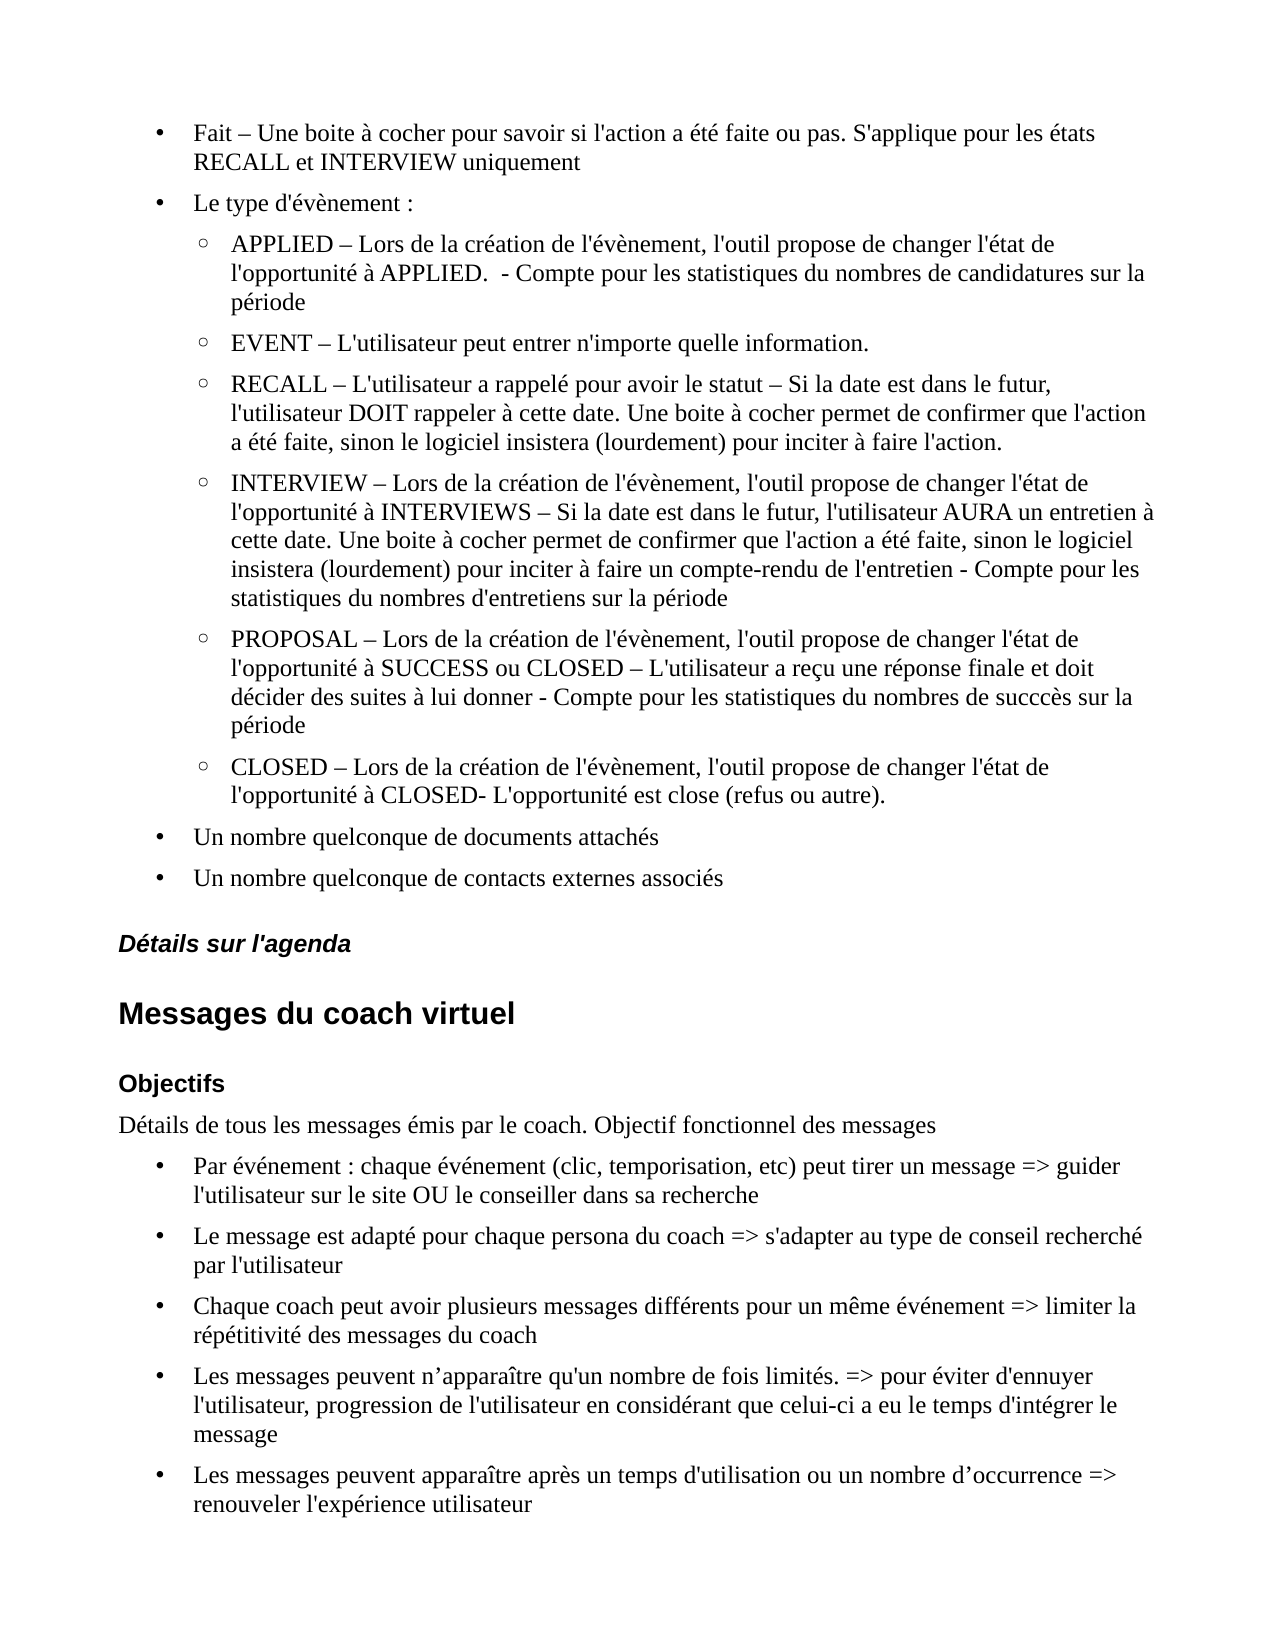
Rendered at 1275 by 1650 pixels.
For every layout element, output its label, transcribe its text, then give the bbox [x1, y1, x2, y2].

list RECALL – L'utilisateur a rappelé pour avoir le statut – Si la date est dans le futur, l'utilisateur DOIT rappeler à cette date. Une boite à cocher permet de confirmer que l'action a été faite, sinon le logiciel insistera (lourdement) pour inciter à faire l'action. [193, 369, 1157, 456]
list PROPOSAL – Lors de la création de l'évènement, l'outil propose de changer l'état de l'opportunité à SUCCESS ou CLOSED – L'utilisateur a reçu une réponse finale et doit décider des suites à lui donner - Compte pour les statistiques du nombres de succcès sur la période [193, 624, 1157, 739]
list Par événement : chaque événement (clic, temporisation, etc) peut tirer un message => guider l'utilisateur sur le site OU le conseiller dans sa recherche [156, 1151, 1157, 1209]
list Les messages peuvent n’apparaître qu'un nombre de fois limités. => pour éviter d'ennuyer l'utilisateur, progression de l'utilisateur en considérant que celui-ci a eu le temps d'intégrer le message [156, 1361, 1157, 1448]
list Un nombre quelconque de contacts externes associés [156, 863, 1157, 892]
list APPLIED – Lors de la création de l'évènement, l'outil propose de changer l'état de l'opportunité à APPLIED. - Compte pour les statistiques du nombres de candidatures sur la période [193, 229, 1157, 316]
list Un nombre quelconque de documents attachés [156, 822, 1157, 851]
list Le message est adapté pour chaque persona du coach => s'adapter au type de conseil recherché par l'utilisateur [156, 1221, 1157, 1279]
subtitle Objectifs [118, 1069, 1157, 1098]
subtitle Messages du coach virtuel [118, 995, 1157, 1031]
list INTERVIEW – Lors de la création de l'évènement, l'outil propose de changer l'état de l'opportunité à INTERVIEWS – Si la date est dans le futur, l'utilisateur AURA un entretien à cette date. Une boite à cocher permet de confirmer que l'action a été faite, sinon le logiciel insistera (lourdement) pour inciter à faire un compte-rendu de l'entretien - Compte pour les statistiques du nombres d'entretiens sur la période [193, 468, 1157, 612]
list Fait – Une boite à cocher pour savoir si l'action a été faite ou pas. S'applique pour les états RECALL et INTERVIEW uniquement [156, 118, 1157, 176]
list Les messages peuvent apparaître après un temps d'utilisation ou un nombre d’occurrence => renouveler l'expérience utilisateur [156, 1460, 1157, 1518]
list Le type d'évènement : [156, 188, 1157, 217]
subtitle Détails sur l'agenda [118, 929, 1157, 958]
text Détails de tous les messages émis par le coach. Objectif fonctionnel des messages [118, 1110, 1157, 1139]
list Chaque coach peut avoir plusieurs messages différents pour un même événement => limiter la répétitivité des messages du coach [156, 1291, 1157, 1349]
list EVENT – L'utilisateur peut entrer n'importe quelle information. [193, 328, 1157, 357]
list CLOSED – Lors de la création de l'évènement, l'outil propose de changer l'état de l'opportunité à CLOSED- L'opportunité est close (refus ou autre). [193, 752, 1157, 809]
